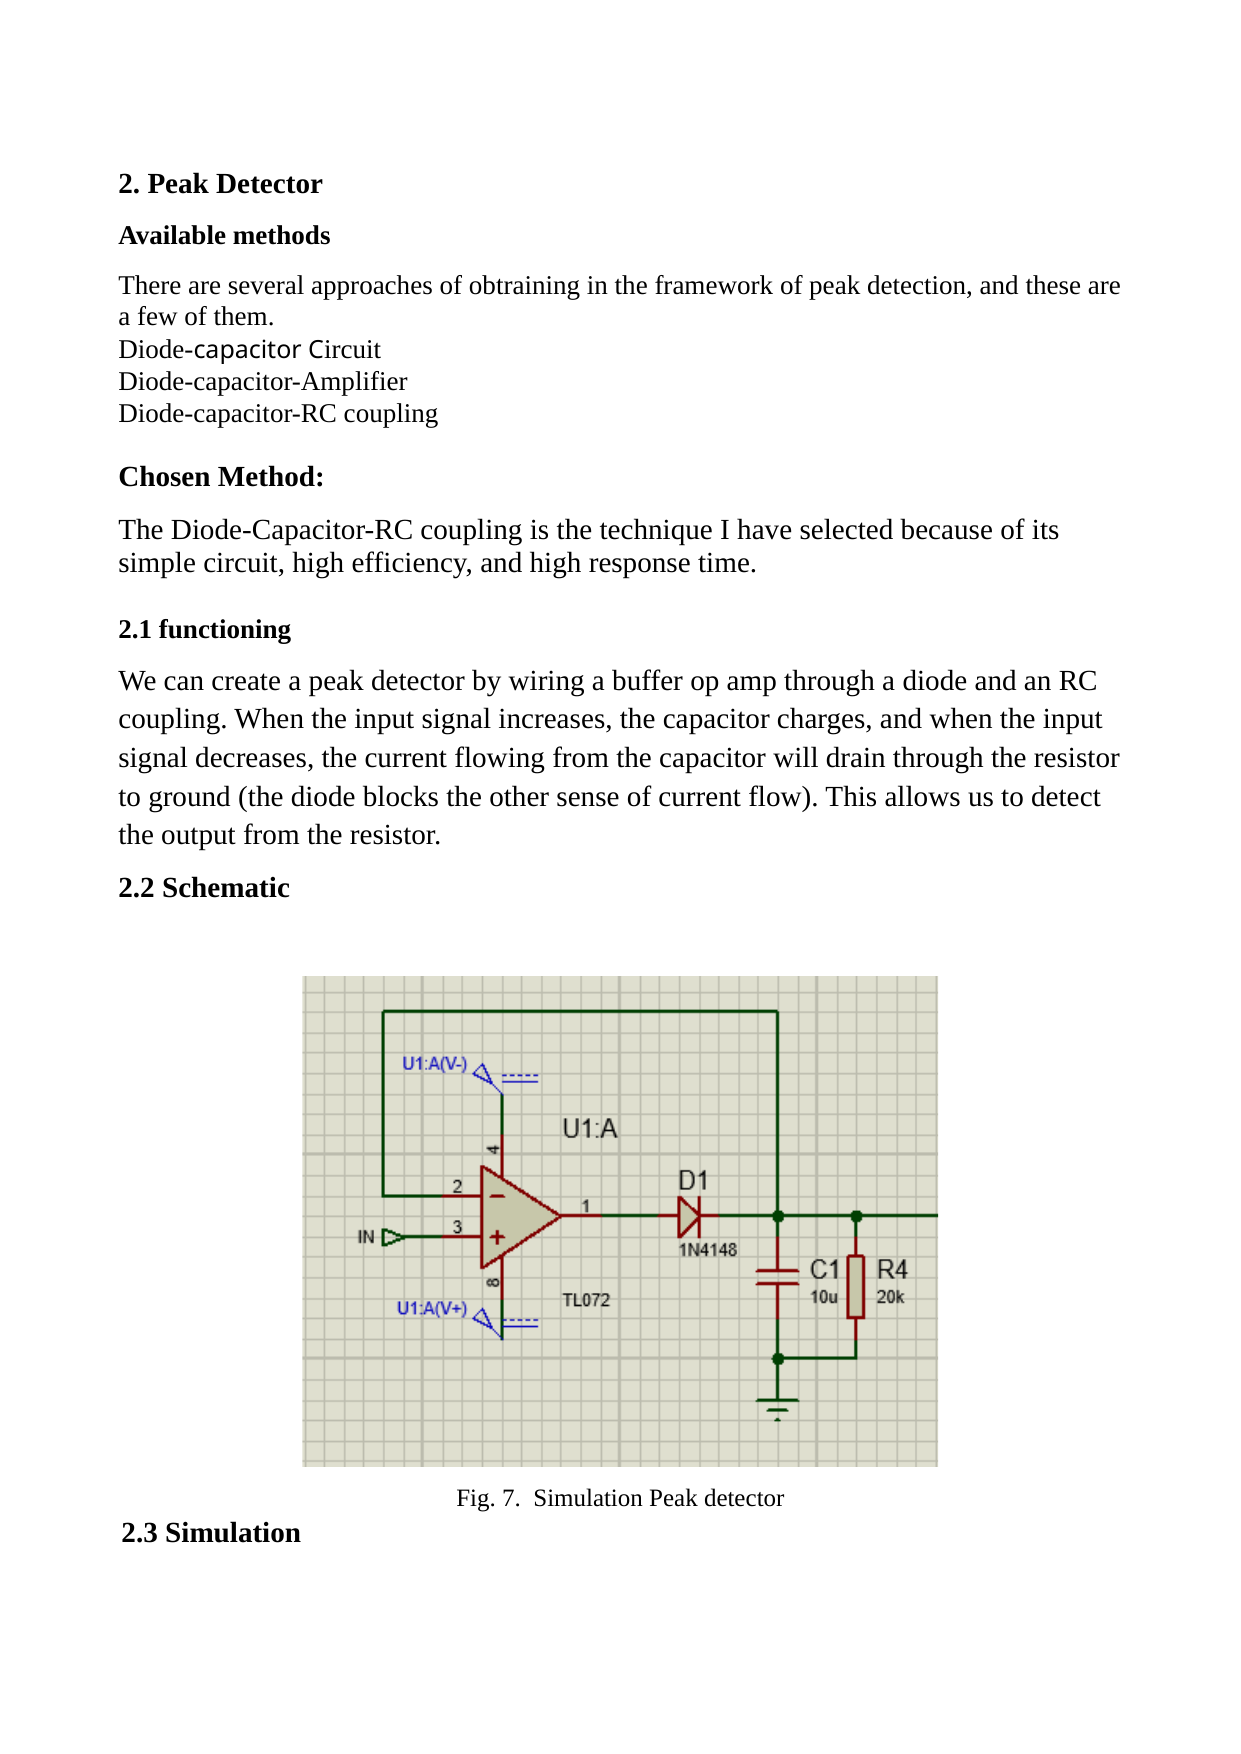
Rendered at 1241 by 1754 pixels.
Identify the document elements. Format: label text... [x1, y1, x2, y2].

text 2.1 functioning [118, 613, 1122, 644]
text There are several approaches of obtraining in the framework of peak detection, and these are a few of them. [118, 269, 1122, 331]
text 2. Peak Detector [118, 166, 1122, 199]
text Diode-capacitor-Amplifier [118, 366, 1122, 397]
text 2.3 Simulation [119, 1513, 304, 1551]
text [305, 1512, 1122, 1551]
text Available methods [118, 219, 1122, 250]
text We can create a peak detector by wiring a buffer op amp through a diode and an RC coupling. When the input signal increases, the capacitor charges, and when the input signal decreases, the current flowing from the capacitor will drain through the resistor to ground (the diode blocks the other sense of current flow). This allows us to detect the output from the resistor. [118, 663, 1122, 851]
text Diode-capacitor Circuit [118, 331, 1122, 366]
text Chosen Method: [118, 459, 1122, 492]
picture [302, 976, 939, 1467]
text 2.2 Schematic [118, 870, 1122, 904]
text Fig. 7. Simulation Peak detector [118, 1483, 1122, 1512]
text Diode-capacitor-RC coupling [118, 397, 1122, 428]
text The Diode-Capacitor-RC coupling is the technique I have selected because of its simple circuit, high efficiency, and high response time. [118, 512, 1122, 579]
